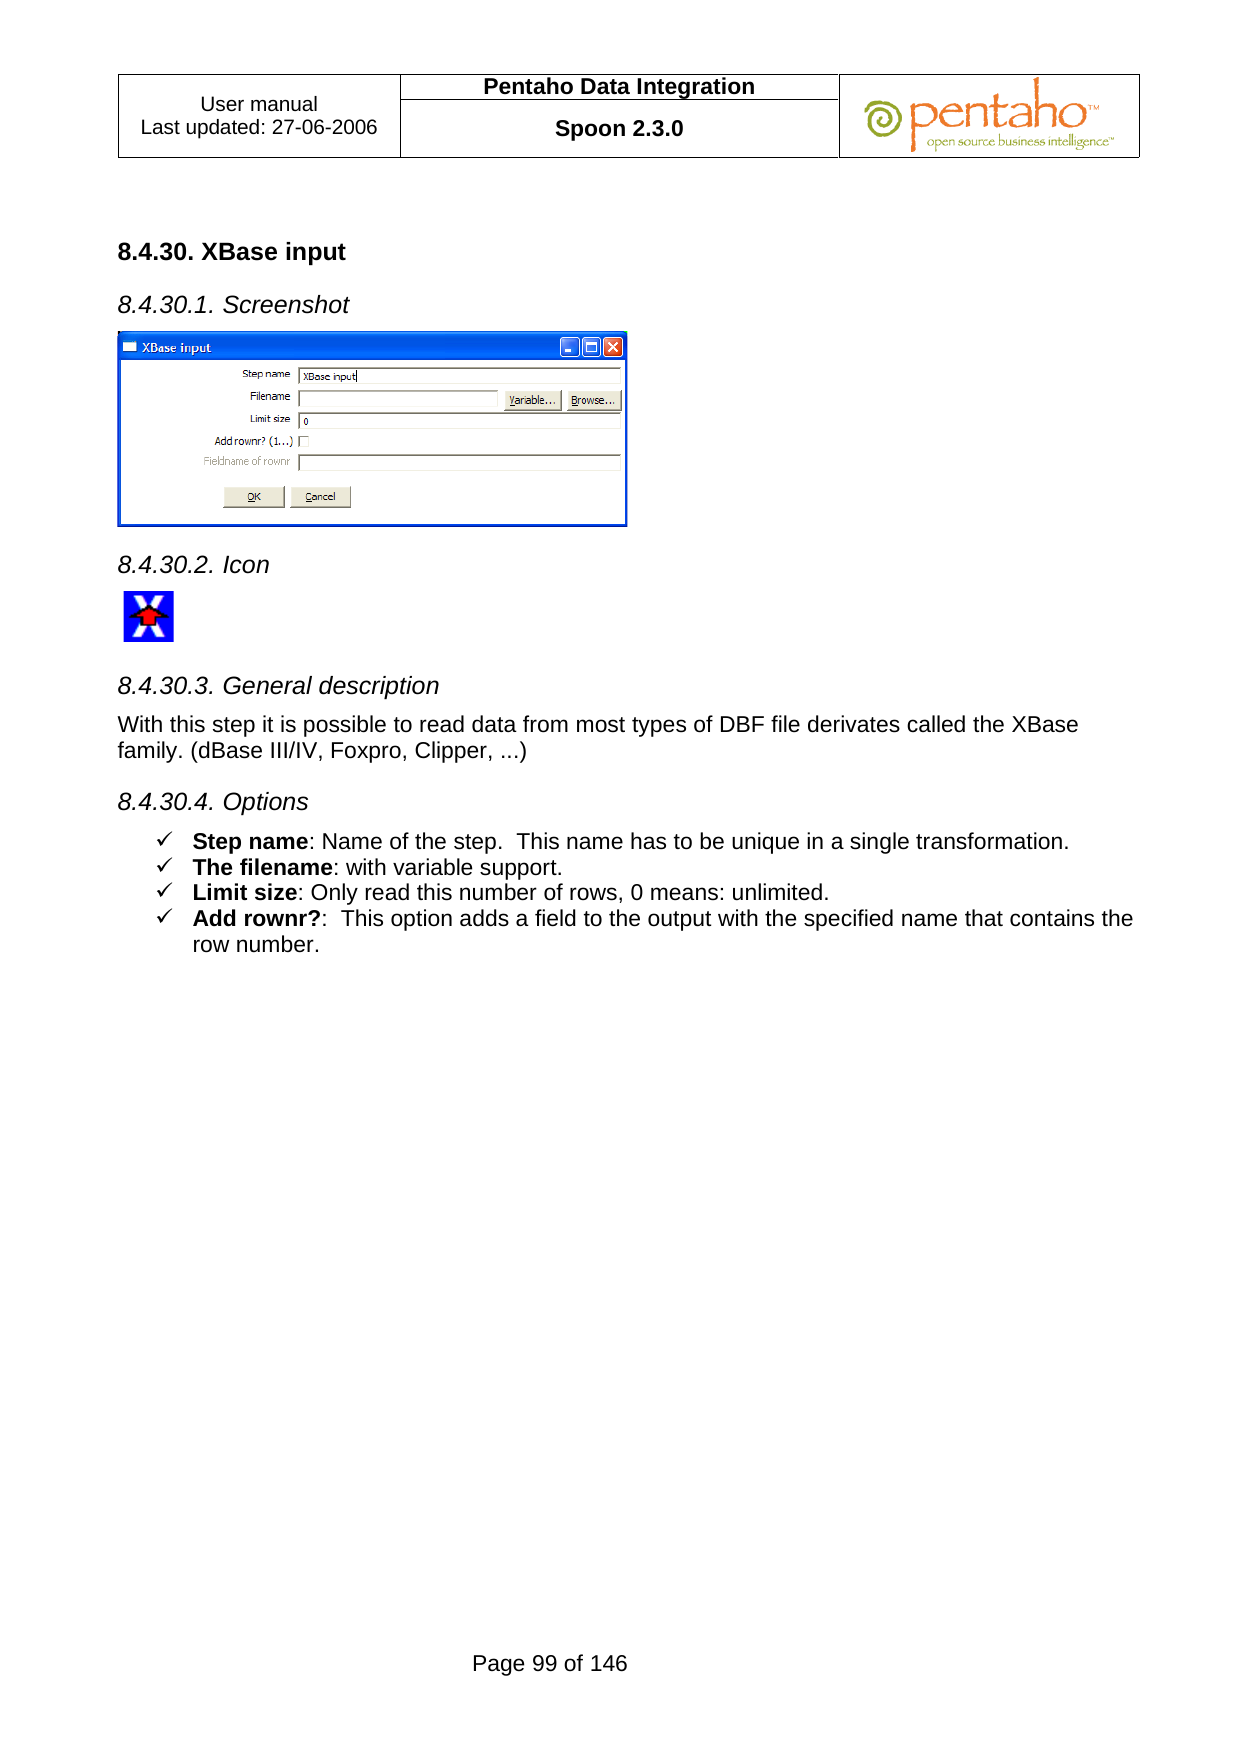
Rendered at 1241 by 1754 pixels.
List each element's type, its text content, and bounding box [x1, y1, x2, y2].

subtitle XBase input [117, 238, 1137, 266]
subtitle Screenshot [117, 291, 1137, 319]
list The filename: with variable support. [155, 854, 1137, 880]
subtitle Icon [117, 551, 1137, 579]
picture [117, 331, 628, 527]
list Step name: Name of the step. This name has to be unique in a single transformation. [155, 829, 1137, 854]
list Limit size: Only read this number of rows, 0 means: unlimited. [155, 880, 1137, 906]
list Add rownr?: This option adds a field to the output with the specified name that contains the row number. [155, 906, 1137, 957]
subtitle Options [117, 788, 1137, 816]
subtitle General description [117, 672, 1137, 699]
picture [123, 591, 174, 642]
text With this step it is possible to read data from most types of DBF file derivates called the XBase family. (dBase III/IV, Foxpro, Clipper, ...) [117, 712, 1137, 763]
